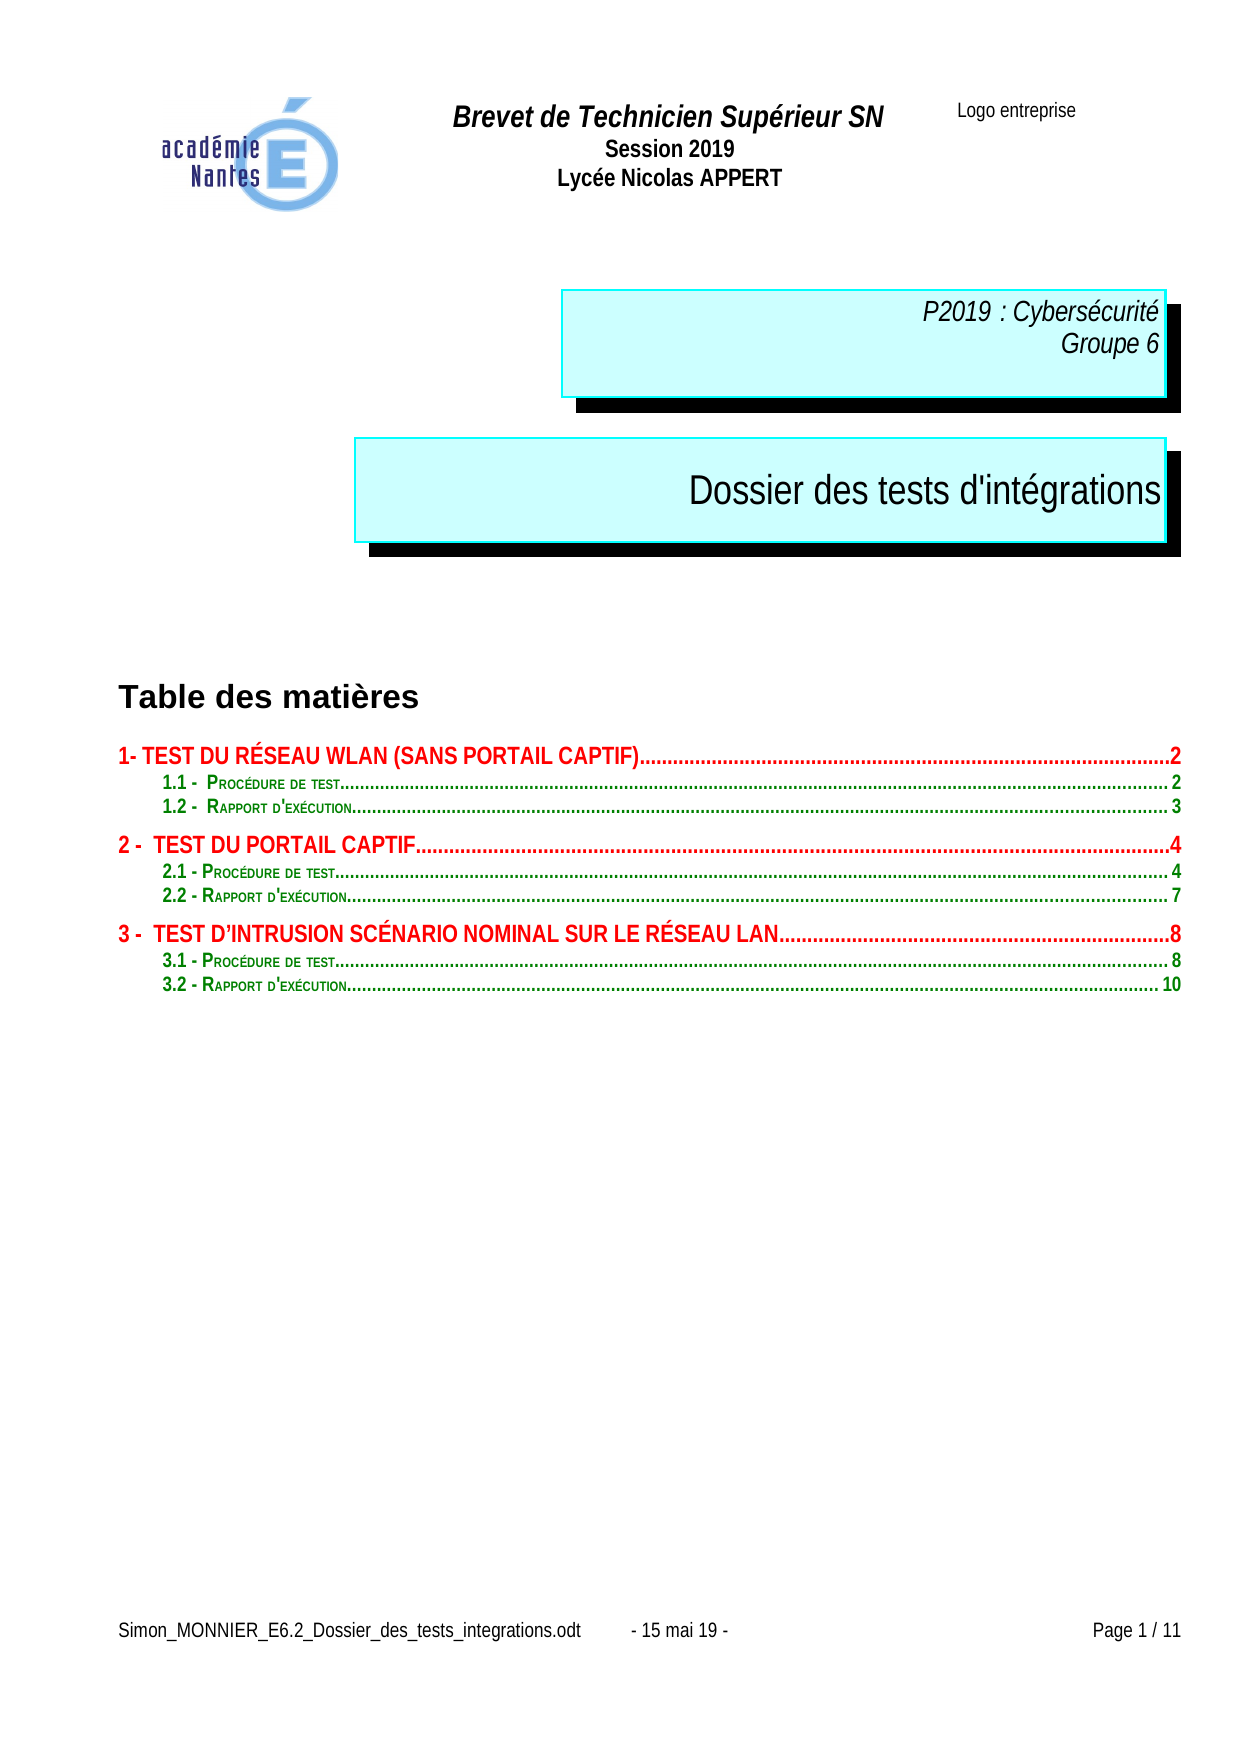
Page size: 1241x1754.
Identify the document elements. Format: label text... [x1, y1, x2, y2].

text 2.2 - Rapport d'exécution 7 [162, 883, 1181, 907]
text 2.1 - Procédure de test 4 [162, 859, 1181, 883]
text P2019 : Cybersécurité [563, 291, 1164, 322]
text 3.1 - Procédure de test 8 [162, 948, 1181, 972]
text 1.2 - Rapport d'exécution 3 [162, 793, 1181, 817]
text 2 - Test du Portail Captif 4 [118, 830, 1181, 859]
text 1.1 - Procédure de test 2 [162, 769, 1181, 793]
text Groupe 6 [563, 322, 1164, 355]
picture [162, 97, 339, 212]
text 3.2 - Rapport d'exécution 10 [162, 972, 1181, 996]
text 3 - Test d’intrusion Scénario nominal sur le réseau LAN 8 [118, 919, 1181, 948]
text Dossier des tests d'intégrations [356, 461, 1164, 509]
subtitle Table des matières [118, 678, 1181, 716]
text 1- Test du réseau WLAN (sans portail captif) 2 [118, 741, 1181, 769]
